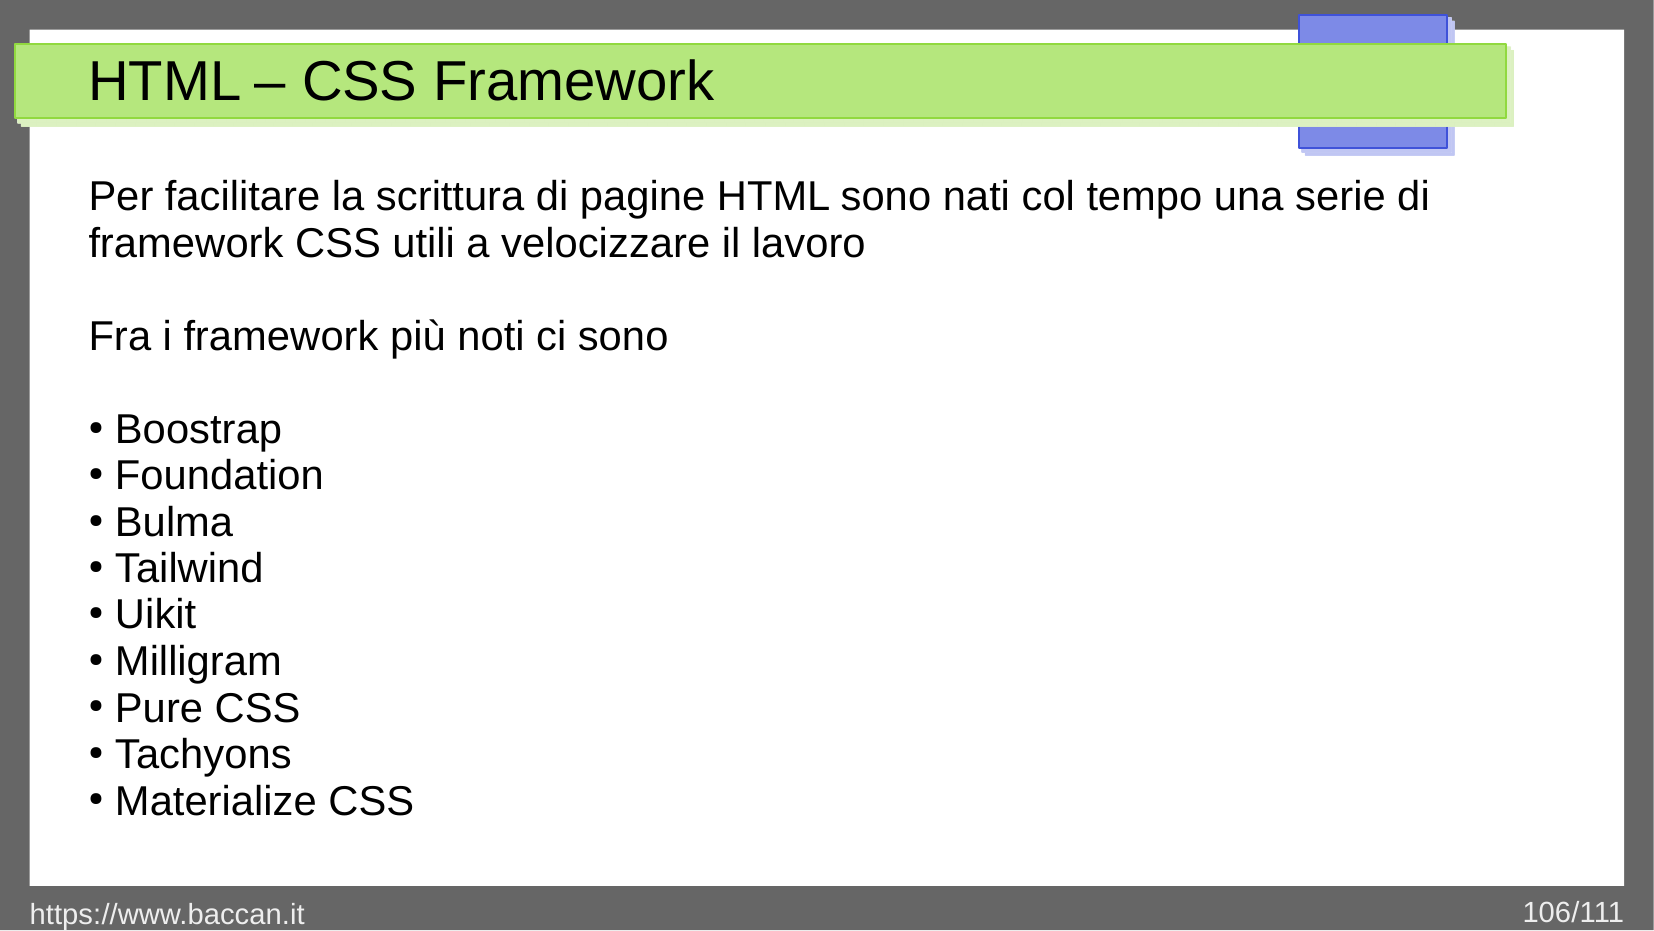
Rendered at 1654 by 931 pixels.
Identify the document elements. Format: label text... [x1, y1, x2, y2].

text_box Per facilitare la scrittura di pagine HTML sono nati col tempo una serie di framework CSS utili a velocizzare il lavoro Fra i framework più noti ci sono Boostrap Foundation Bulma Tailwind Uikit Milligram Pure CSS Tachyons Materialize CSS [88, 157, 1565, 886]
title HTML – CSS Framework [88, 44, 1506, 119]
